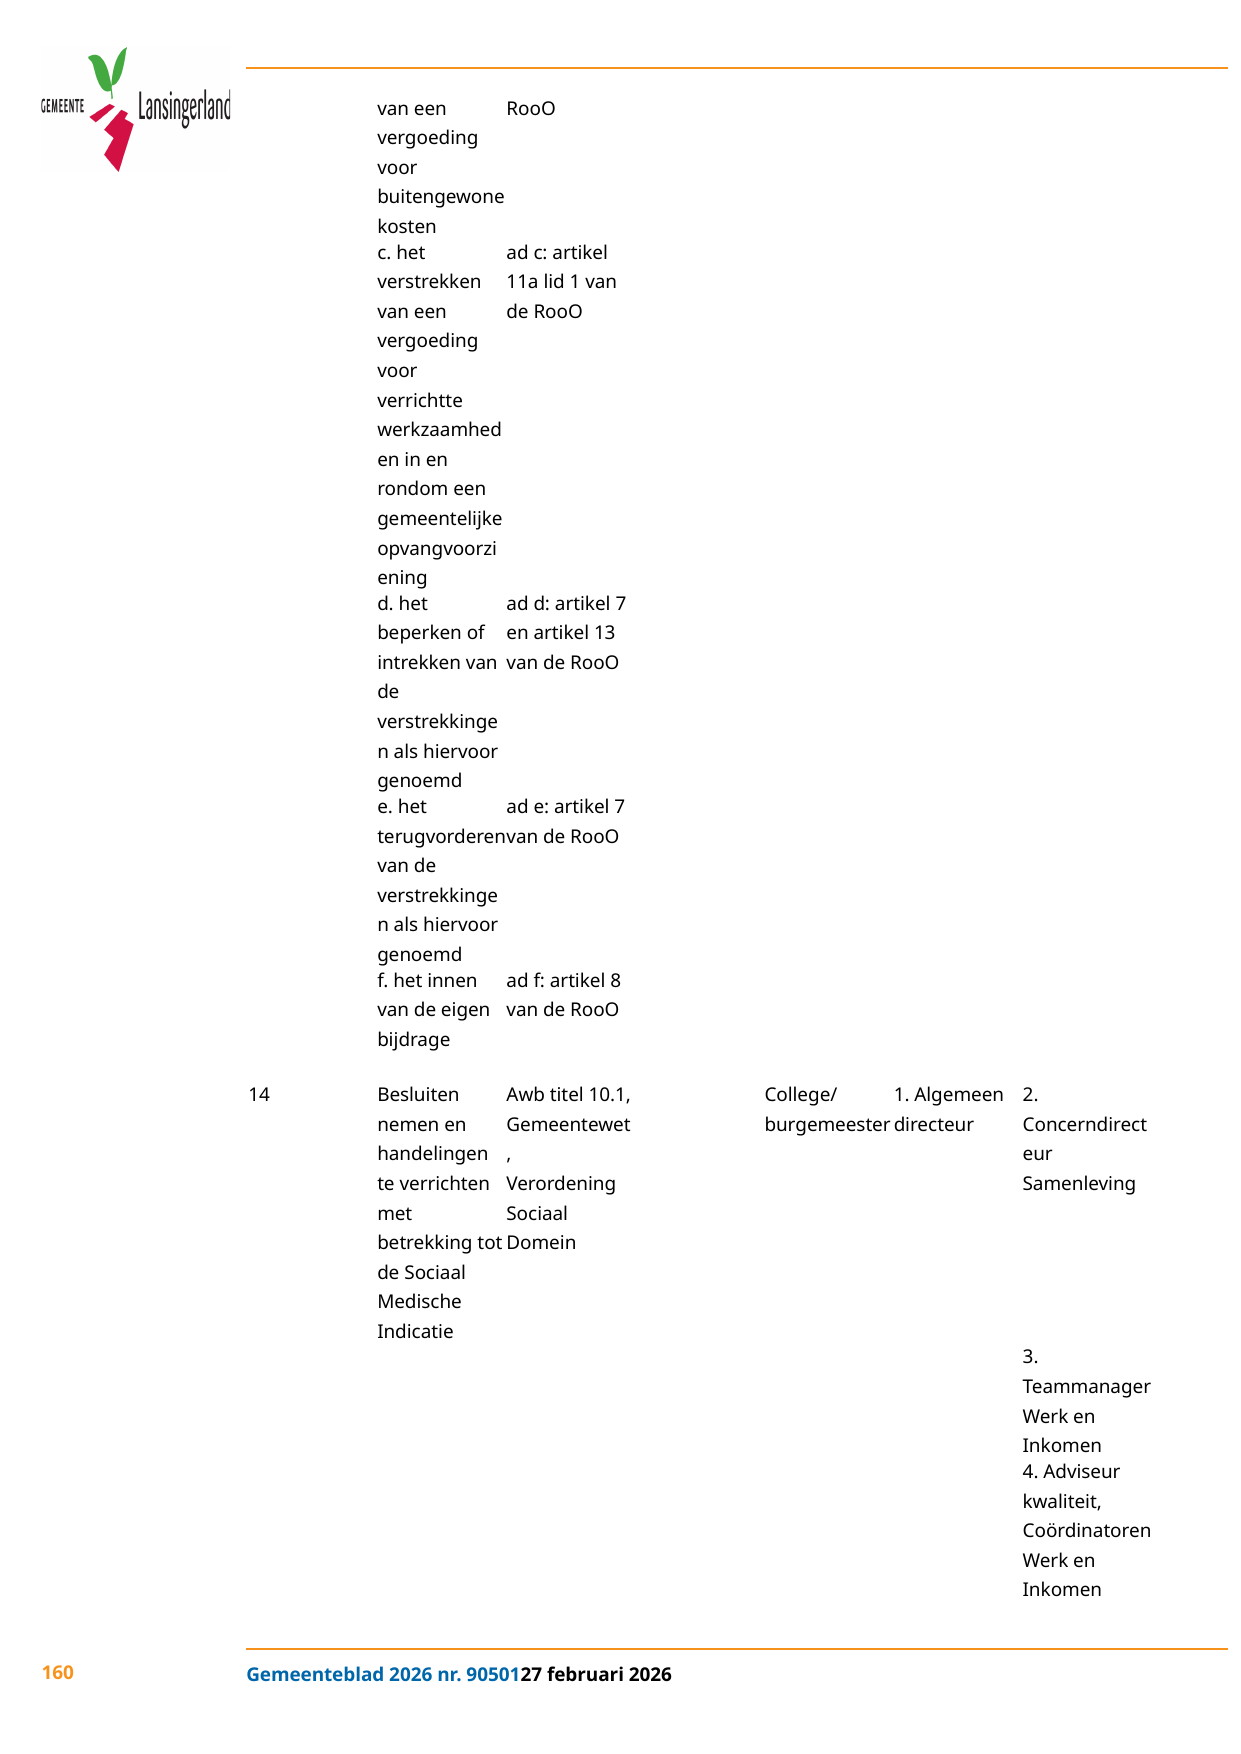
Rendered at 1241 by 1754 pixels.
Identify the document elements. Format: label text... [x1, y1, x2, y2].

table_cell [377, 1344, 506, 1458]
table_cell [635, 793, 764, 967]
table_cell [894, 590, 1022, 793]
table_cell 3. Teammanager Werk en Inkomen [1023, 1344, 1152, 1458]
table_cell [894, 95, 1022, 239]
table_cell ad f: artikel 8 van de RooO [506, 967, 635, 1081]
table_cell [635, 967, 764, 1081]
table_cell Awb titel 10.1, Gemeentewet, Verordening Sociaal Domein [506, 1081, 635, 1344]
table_cell c. het verstrekken van een vergoeding voor verrichtte werkzaamheden in en rondom een gemeentelijke opvangvoorziening [377, 239, 506, 590]
table_cell 2. Concerndirecteur Samenleving [1023, 1081, 1152, 1344]
table_cell 14 [248, 1081, 377, 1344]
table_cell f. het innen van de eigen bijdrage [377, 967, 506, 1081]
table_cell ad d: artikel 7 en artikel 13 van de RooO [506, 590, 635, 793]
table_cell [248, 1344, 377, 1458]
table_cell [248, 1458, 377, 1602]
table_cell [764, 95, 893, 239]
table_cell [764, 793, 893, 967]
table_cell [635, 590, 764, 793]
table_cell [1023, 95, 1152, 239]
table_cell [1023, 239, 1152, 590]
table_cell [248, 590, 377, 793]
table_cell [894, 793, 1022, 967]
table_cell [635, 1344, 764, 1458]
table_cell ad e: artikel 7 van de RooO [506, 793, 635, 967]
table_cell [894, 967, 1022, 1081]
table_cell [248, 95, 377, 239]
table_cell [894, 239, 1022, 590]
table_cell [248, 239, 377, 590]
table_cell [1023, 590, 1152, 793]
table_cell [635, 1081, 764, 1344]
table_cell [377, 1458, 506, 1602]
table_cell ad c: artikel 11a lid 1 van de RooO [506, 239, 635, 590]
table_cell van een vergoeding voor buitengewone kosten [377, 95, 506, 239]
table_cell [764, 239, 893, 590]
table_cell [1023, 967, 1152, 1081]
table_cell [764, 967, 893, 1081]
table_cell [635, 95, 764, 239]
picture [41, 47, 231, 172]
table_cell [764, 590, 893, 793]
table_cell [635, 1458, 764, 1602]
table_cell [894, 1344, 1022, 1458]
table_cell [635, 239, 764, 590]
table_cell RooO [506, 95, 635, 239]
table_cell [506, 1458, 635, 1602]
table_cell [894, 1458, 1022, 1602]
table_cell [248, 793, 377, 967]
table_cell e. het terugvorderen van de verstrekkingen als hiervoor genoemd [377, 793, 506, 967]
table_cell [248, 967, 377, 1081]
table_cell 1. Algemeen directeur [894, 1081, 1022, 1344]
table_cell College/burgemeester [764, 1081, 893, 1344]
table_cell d. het beperken of intrekken van de verstrekkingen als hiervoor genoemd [377, 590, 506, 793]
table_cell 4. Adviseur kwaliteit, Coördinatoren Werk en Inkomen [1023, 1458, 1152, 1602]
table_cell [764, 1458, 893, 1602]
table_cell [764, 1344, 893, 1458]
table_cell Besluiten nemen en handelingen te verrichten met betrekking tot de Sociaal Medische Indicatie [377, 1081, 506, 1344]
table_cell [1023, 793, 1152, 967]
table_cell [506, 1344, 635, 1458]
